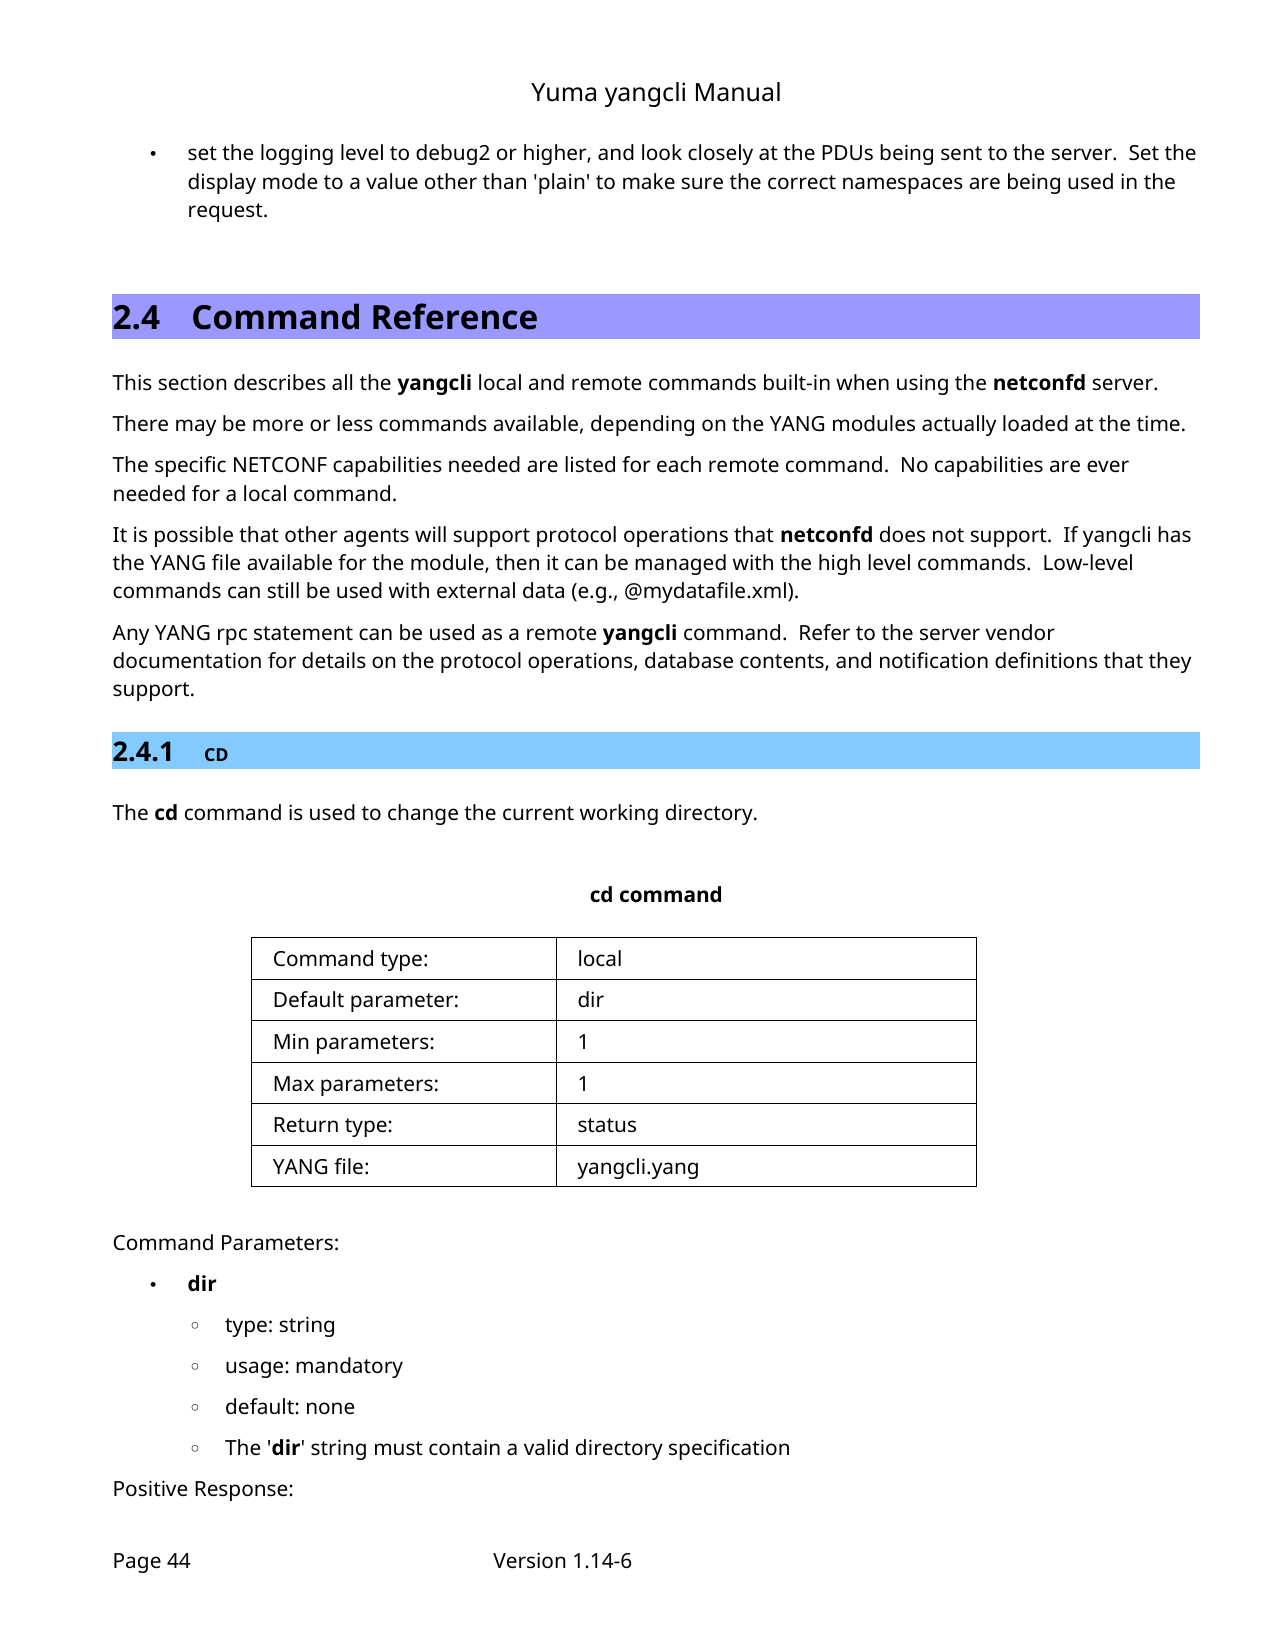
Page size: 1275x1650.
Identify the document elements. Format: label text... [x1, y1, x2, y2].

table_cell 1 [557, 1021, 976, 1062]
list dir [150, 1269, 1200, 1298]
subtitle cd [112, 732, 1200, 769]
list usage: mandatory [187, 1351, 1200, 1379]
text The cd command is used to change the current working directory. [112, 798, 1200, 827]
table_cell status [557, 1104, 976, 1145]
list The 'dir' string must contain a valid directory specification [187, 1433, 1200, 1461]
table_cell YANG file: [252, 1146, 556, 1186]
text Positive Response: [112, 1474, 1200, 1502]
list set the logging level to debug2 or higher, and look closely at the PDUs being sent to the server. Set the display mode to a value other than 'plain' to make sure the correct namespaces are being used in the request. [150, 138, 1200, 224]
table_cell dir [557, 980, 976, 1020]
text There may be more or less commands available, depending on the YANG modules actually loaded at the time. [112, 409, 1200, 438]
list default: none [187, 1392, 1200, 1420]
text Any YANG rpc statement can be used as a remote yangcli command. Refer to the server vendor documentation for details on the protocol operations, database contents, and notification definitions that they support. [112, 618, 1200, 703]
table_cell Max parameters: [252, 1063, 556, 1103]
text Command Parameters: [112, 1228, 1200, 1257]
text The specific NETCONF capabilities needed are listed for each remote command. No capabilities are ever needed for a local command. [112, 450, 1200, 507]
text It is possible that other agents will support protocol operations that netconfd does not support. If yangcli has the YANG file available for the module, then it can be managed with the high level commands. Low-level commands can still be used with external data (e.g., @mydatafile.xml). [112, 520, 1200, 605]
subtitle cd command [127, 880, 1185, 908]
text This section describes all the yangcli local and remote commands built-in when using the netconfd server. [112, 368, 1200, 397]
table_cell Default parameter: [252, 980, 556, 1020]
table_cell yangcli.yang [557, 1146, 976, 1186]
table_cell Min parameters: [252, 1021, 556, 1062]
table_header local [557, 938, 976, 978]
table_cell 1 [557, 1063, 976, 1103]
list type: string [187, 1310, 1200, 1338]
subtitle Command Reference [112, 294, 1200, 339]
table_header Command type: [252, 938, 556, 978]
table_cell Return type: [252, 1104, 556, 1145]
